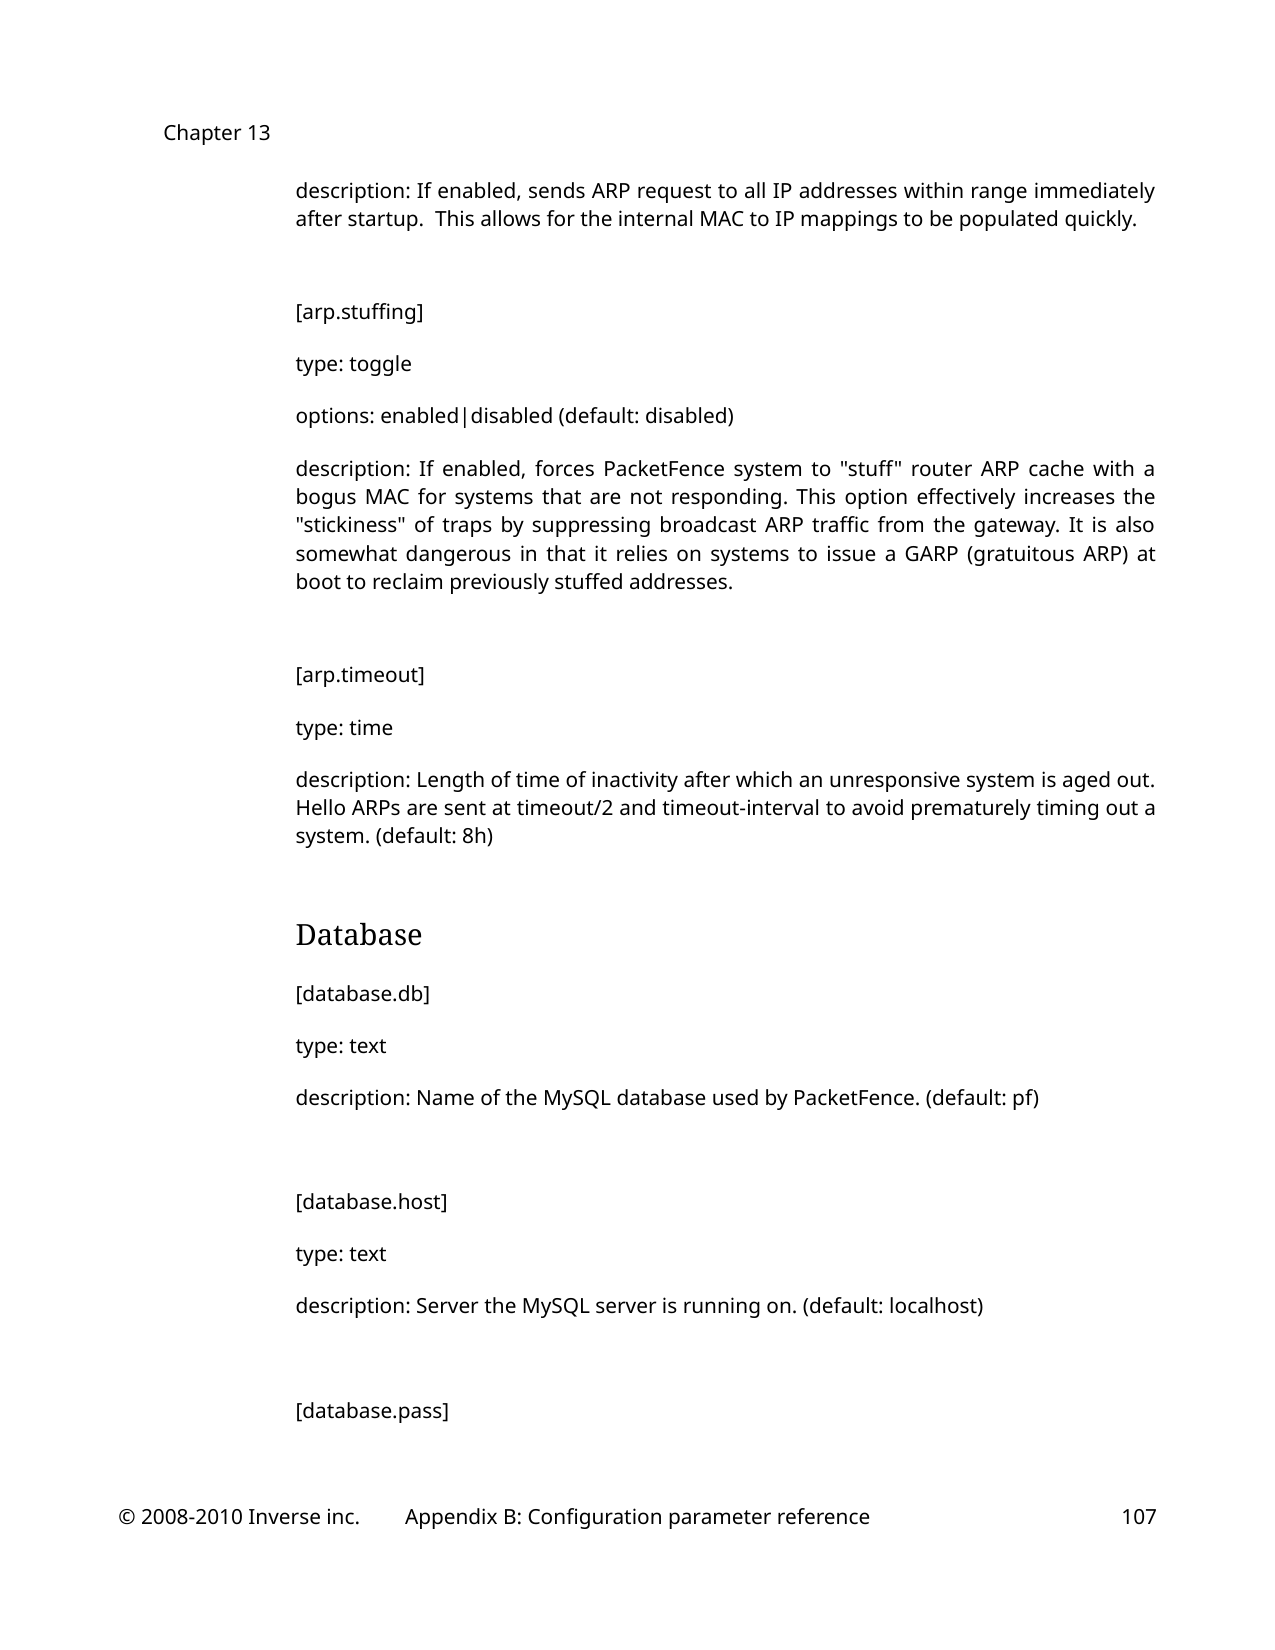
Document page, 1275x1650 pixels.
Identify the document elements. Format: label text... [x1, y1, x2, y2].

text description: Name of the MySQL database used by PacketFence. (default: pf) [295, 1083, 1157, 1112]
text description: If enabled, forces PacketFence system to "stuff" router ARP cache with a bogus MAC for systems that are not responding. This option effectively increases the "stickiness" of traps by suppressing broadcast ARP traffic from the gateway. It is also somewhat dangerous in that it relies on systems to issue a GARP (gratuitous ARP) at boot to reclaim previously stuffed addresses. [295, 454, 1157, 596]
subtitle Database [295, 914, 1157, 954]
text type: text [295, 1239, 1157, 1268]
text [database.db] [295, 979, 1157, 1007]
text description: Length of time of inactivity after which an unresponsive system is aged out. Hello ARPs are sent at timeout/2 and timeout-interval to avoid prematurely timing out a system. (default: 8h) [295, 765, 1157, 850]
text [arp.timeout] [295, 661, 1157, 689]
text [database.pass] [295, 1396, 1157, 1424]
text type: toggle [295, 349, 1157, 378]
text [arp.stuffing] [295, 297, 1157, 326]
text type: time [295, 713, 1157, 741]
text [database.host] [295, 1187, 1157, 1216]
text type: text [295, 1031, 1157, 1059]
text options: enabled|disabled (default: disabled) [295, 402, 1157, 430]
text description: Server the MySQL server is running on. (default: localhost) [295, 1292, 1157, 1320]
text description: If enabled, sends ARP request to all IP addresses within range immediately after startup. This allows for the internal MAC to IP mappings to be populated quickly. [295, 176, 1157, 233]
